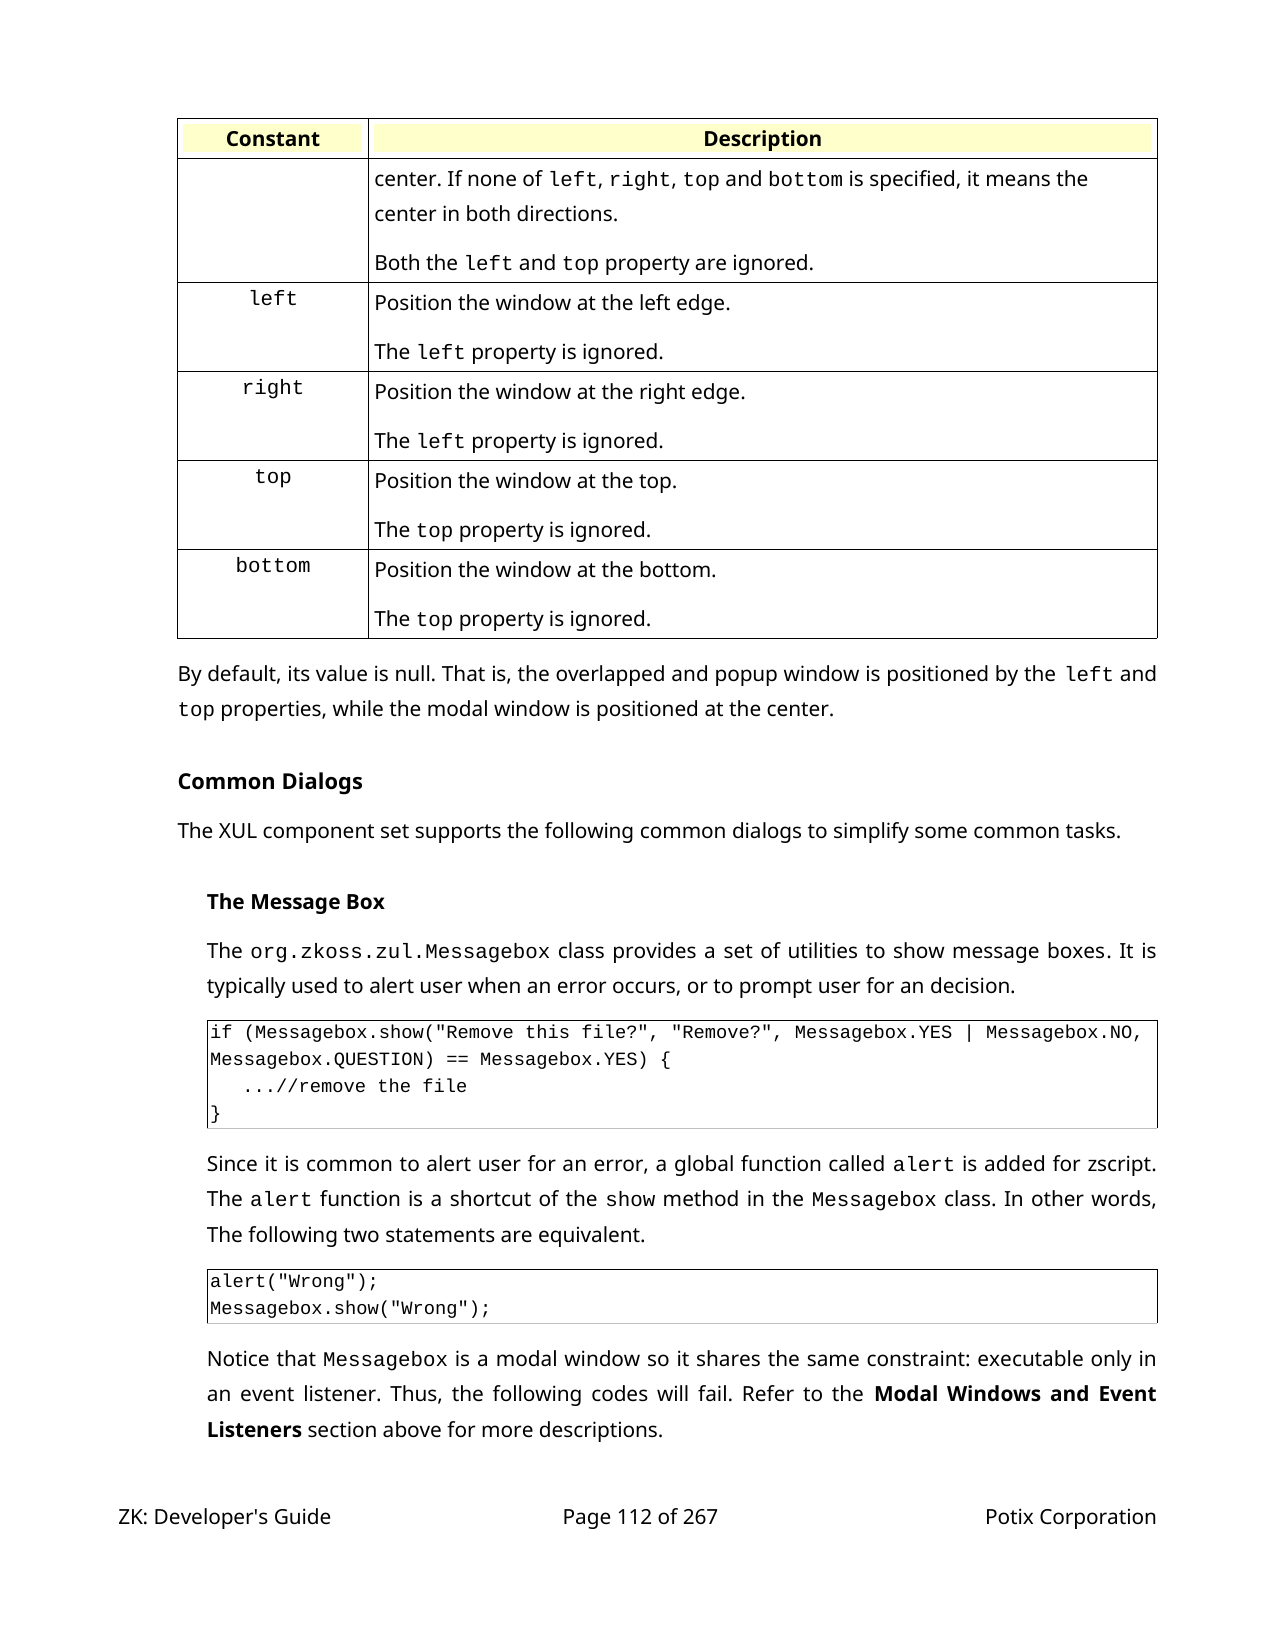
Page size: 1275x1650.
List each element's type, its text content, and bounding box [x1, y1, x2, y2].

text } [208, 1101, 1157, 1128]
table_cell Position the window at the bottom. The top property is ignored. [369, 550, 1157, 638]
text By default, its value is null. That is, the overlapped and popup window is positioned by the left and top properties, while the modal window is positioned at the center. [177, 659, 1157, 723]
table_cell right [178, 372, 368, 460]
subtitle Common Dialogs [177, 766, 1157, 796]
table_cell Position the window at the left edge. The left property is ignored. [369, 283, 1157, 371]
table_cell top [178, 461, 368, 549]
text Since it is common to alert user for an error, a global function called alert is added for zscript. The alert function is a shortcut of the show method in the Messagebox class. In other words, The following two statements are equivalent. [207, 1149, 1157, 1248]
table_cell left [178, 283, 368, 371]
text alert("Wrong"); [208, 1270, 1157, 1293]
table_header Constant [178, 119, 368, 158]
table_cell bottom [178, 550, 368, 638]
text Messagebox.show("Wrong"); [208, 1296, 1157, 1323]
table_cell Position the window at the right edge. The left property is ignored. [369, 372, 1157, 460]
table_cell center. If none of left, right, top and bottom is specified, it means the center in both directions. Both the left and top property are ignored. [369, 159, 1157, 282]
subtitle The Message Box [207, 887, 1157, 915]
text The XUL component set supports the following common dialogs to simplify some common tasks. [177, 816, 1157, 844]
table_cell Position the window at the top. The top property is ignored. [369, 461, 1157, 549]
table_cell [178, 159, 368, 282]
text The org.zkoss.zul.Messagebox class provides a set of utilities to show message boxes. It is typically used to alert user when an error occurs, or to prompt user for an decision. [207, 936, 1157, 999]
text if (Messagebox.show("Remove this file?", "Remove?", Messagebox.YES | Messagebox.NO, Messagebox.QUESTION) == Messagebox.YES) { [208, 1021, 1157, 1071]
table_header Description [369, 119, 1157, 158]
text ...//remove the file [208, 1074, 1157, 1098]
text Notice that Messagebox is a modal window so it shares the same constraint: executable only in an event listener. Thus, the following codes will fail. Refer to the Modal Windows and Event Listeners section above for more descriptions. [207, 1344, 1157, 1443]
